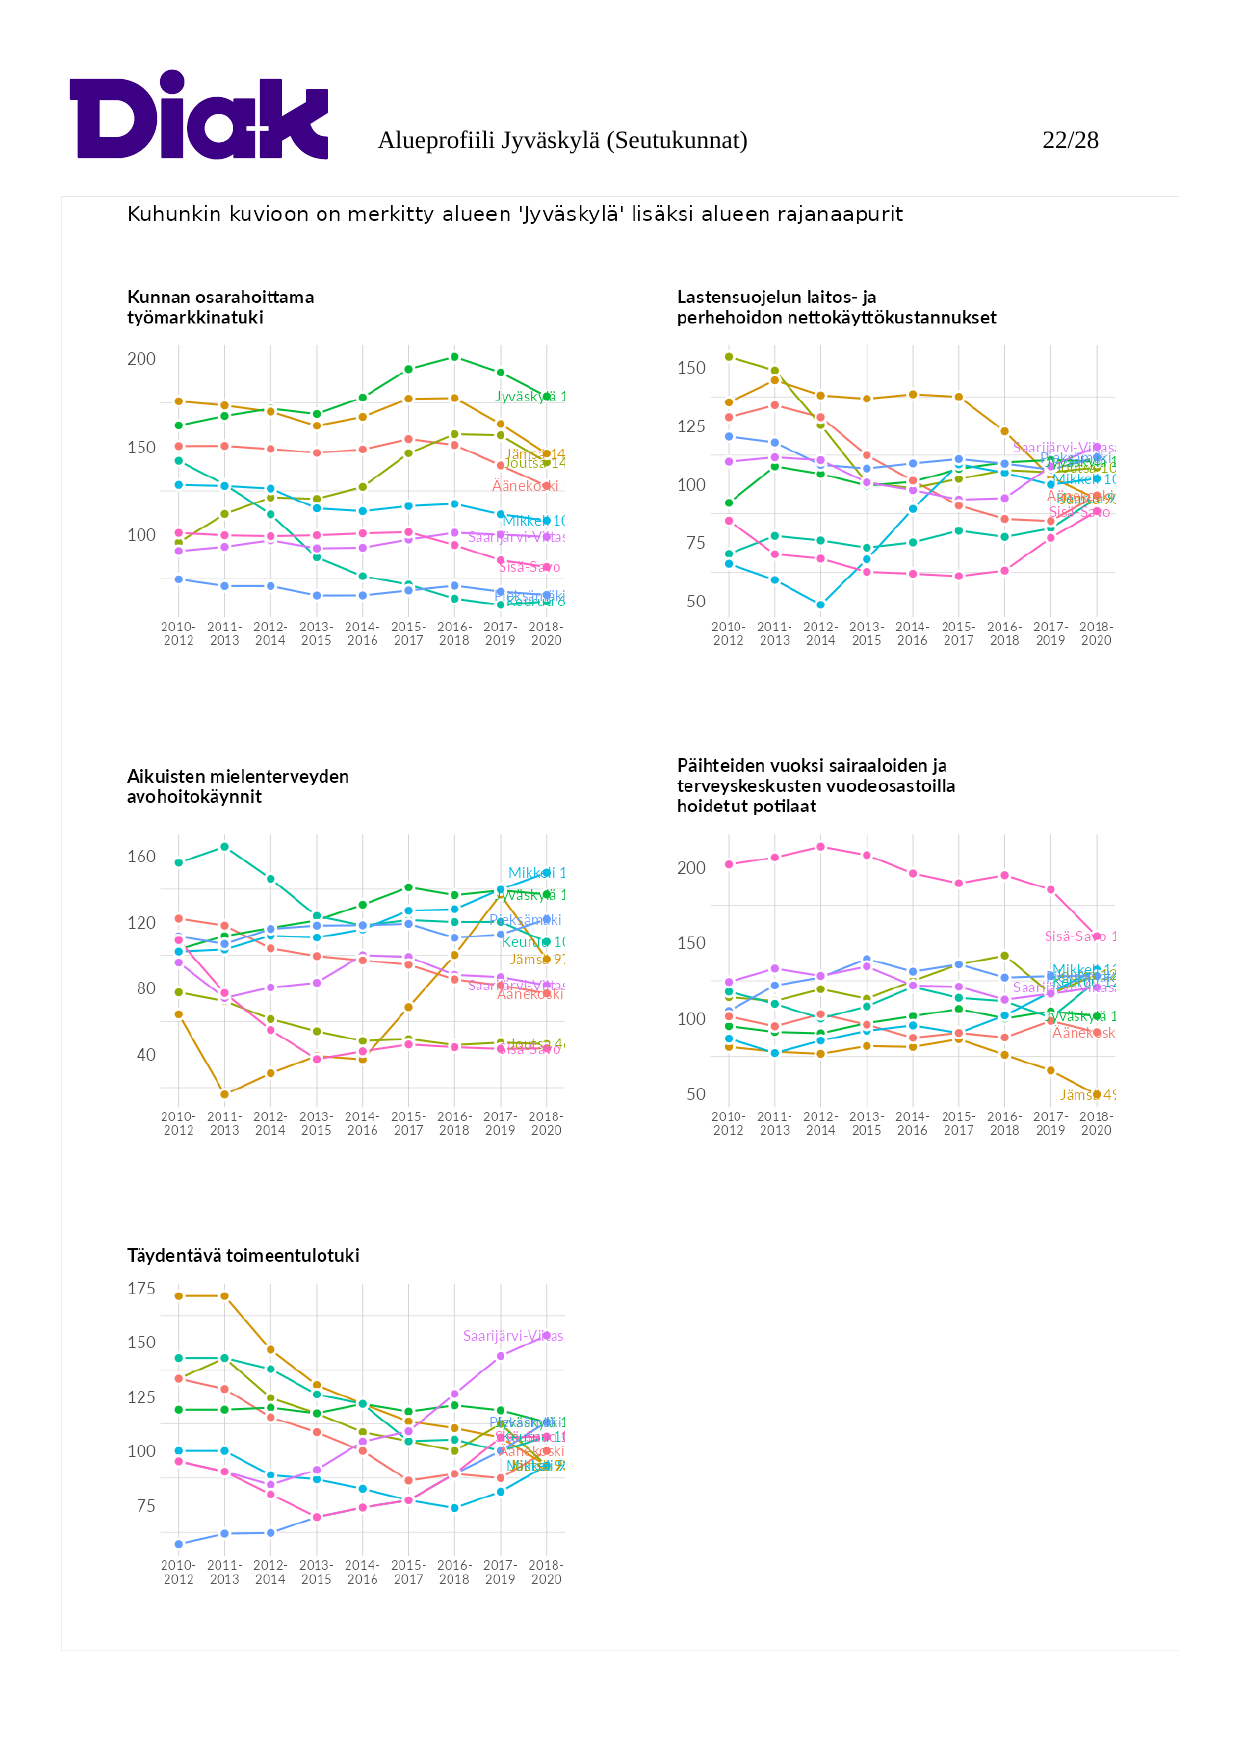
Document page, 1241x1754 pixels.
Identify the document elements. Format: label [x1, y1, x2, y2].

picture [61, 196, 1179, 1651]
